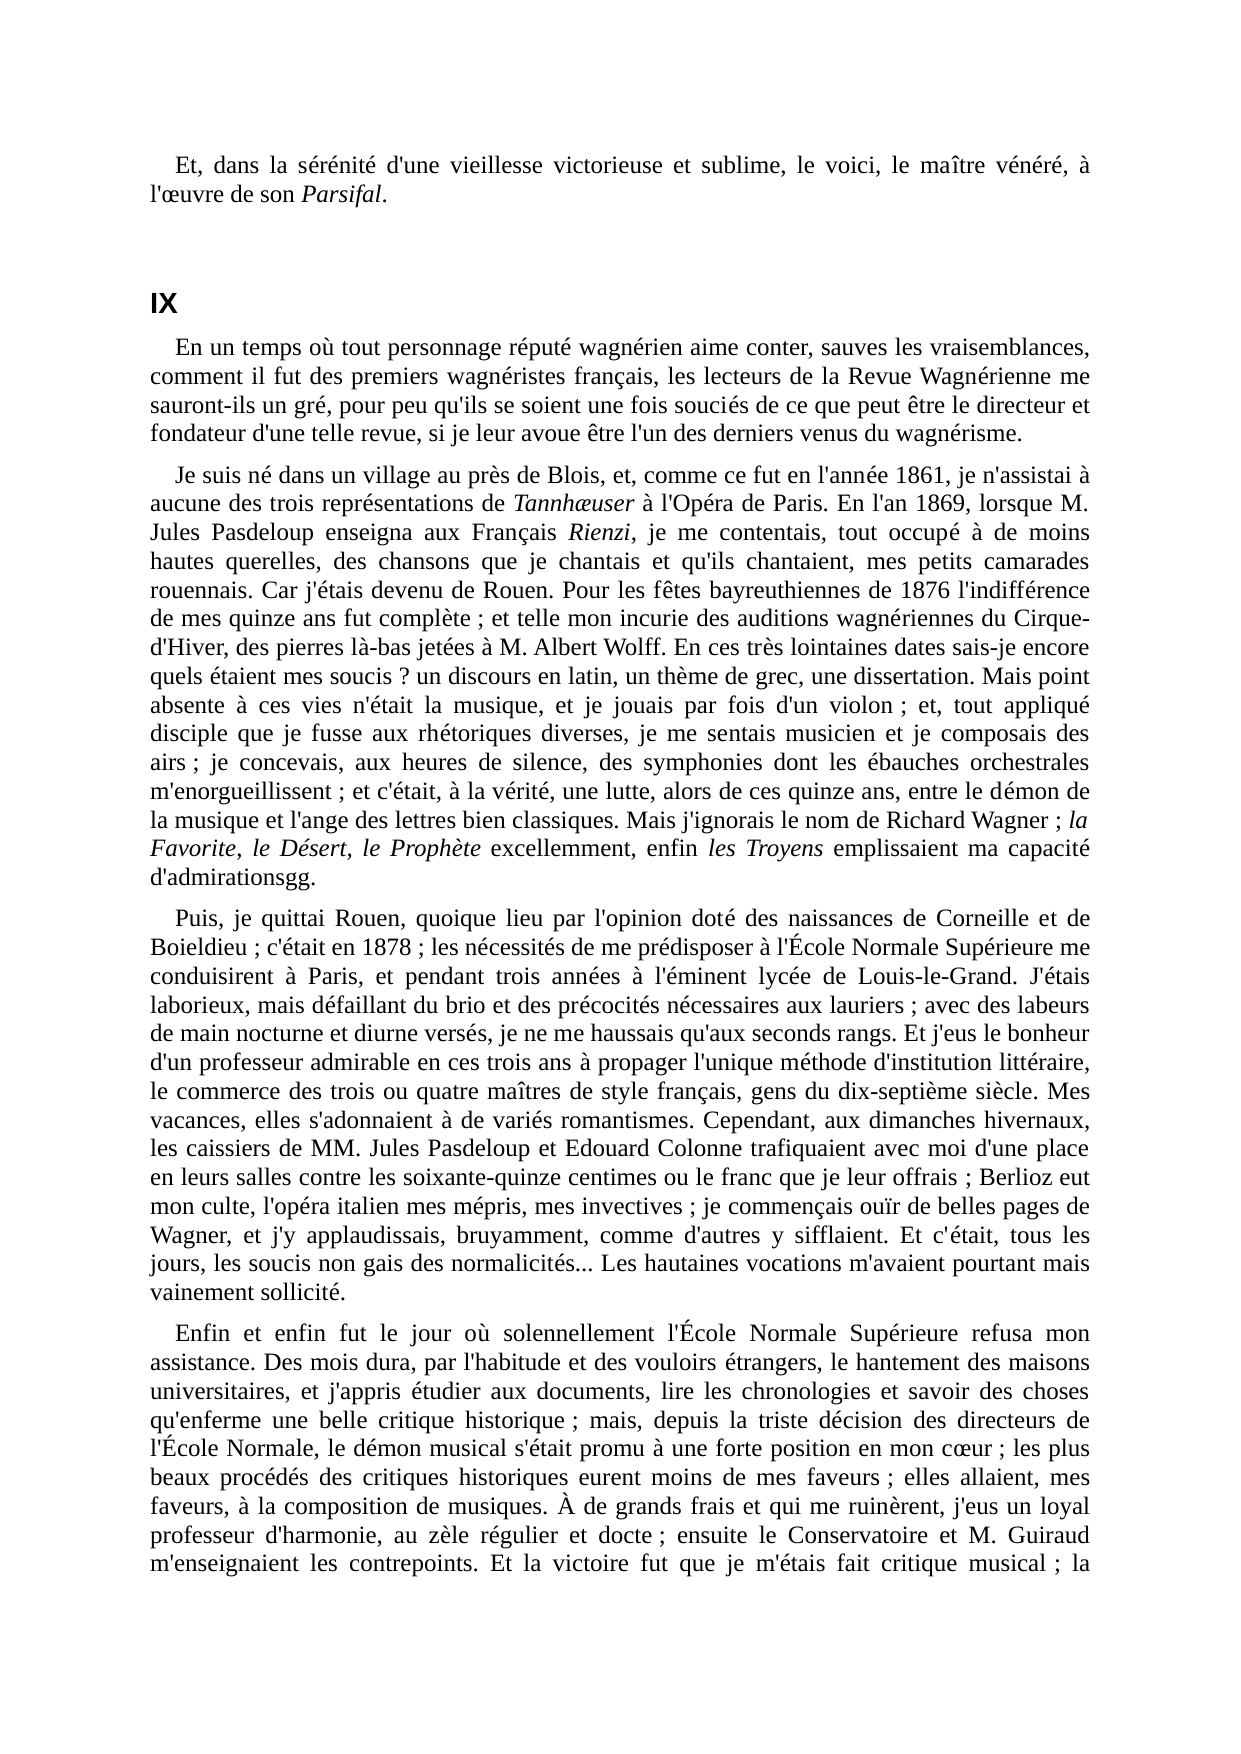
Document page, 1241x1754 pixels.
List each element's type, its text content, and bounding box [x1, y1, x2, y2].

text En un temps où tout personnage réputé wagnérien aime conter, sauves les vraisemblances, comment il fut des premiers wagnéristes français, les lecteurs de la Revue Wagnérienne me sauront-ils un gré, pour peu qu'ils se soient une fois souciés de ce que peut être le directeur et fondateur d'une telle revue, si je leur avoue être l'un des derniers venus du wagnérisme. [150, 332, 1090, 447]
text Je suis né dans un village au près de Blois, et, comme ce fut en l'année 1861, je n'assistai à aucune des trois représentations de Tannhæuser à l'Opéra de Paris. En l'an 1869, lorsque M. Jules Pasdeloup enseigna aux Français Rienzi, je me contentais, tout occupé à de moins hautes querelles, des chansons que je chantais et qu'ils chantaient, mes petits camarades rouennais. Car j'étais devenu de Rouen. Pour les fêtes bayreuthiennes de 1876 l'indifférence de mes quinze ans fut complète ; et telle mon incurie des auditions wagnériennes du Cirque-d'Hiver, des pierres là-bas jetées à M. Albert Wolff. En ces très lointaines dates sais-je encore quels étaient mes soucis ? un discours en latin, un thème de grec, une dissertation. Mais point absente à ces vies n'était la musique, et je jouais par fois d'un violon ; et, tout appliqué disciple que je fusse aux rhétoriques diverses, je me sentais musicien et je composais des airs ; je concevais, aux heures de silence, des symphonies dont les ébauches orchestrales m'enorgueillissent ; et c'était, à la vérité, une lutte, alors de ces quinze ans, entre le démon de la musique et l'ange des lettres bien classiques. Mais j'ignorais le nom de Richard Wagner ; la Favorite, le Désert, le Prophète excellemment, enfin les Troyens emplissaient ma capacité d'admirations. [150, 460, 1090, 891]
text Puis, je quittai Rouen, quoique lieu par l'opinion doté des naissances de Corneille et de Boieldieu ; c'était en 1878 ; les nécessités de me prédisposer à l'École Normale Supérieure me conduisirent à Paris, et pendant trois années à l'éminent lycée de Louis-le-Grand. J'étais laborieux, mais défaillant du brio et des précocités nécessaires aux lauriers ; avec des labeurs de main nocturne et diurne versés, je ne me haussais qu'aux seconds rangs. Et j'eus le bonheur d'un professeur admirable en ces trois ans à propager l'unique méthode d'institution littéraire, le commerce des trois ou quatre maîtres de style français, gens du dix-septième siècle. Mes vacances, elles s'adonnaient à de variés romantismes. Cependant, aux dimanches hivernaux, les caissiers de MM. Jules Pasdeloup et Edouard Colonne trafiquaient avec moi d'une place en leurs salles contre les soixante-quinze centimes ou le franc que je leur offrais ; Berlioz eut mon culte, l'opéra italien mes mépris, mes invectives ; je commençais ouïr de belles pages de Wagner, et j'y applaudissais, bruyamment, comme d'autres y sifflaient. Et c'était, tous les jours, les soucis non gais des normalicités... Les hautaines vocations m'avaient pourtant mais vainement sollicité. [150, 903, 1090, 1306]
subtitle IX [150, 286, 1090, 320]
text Enfin et enfin fut le jour où solennellement l'École Normale Supérieure refusa mon assistance. Des mois dura, par l'habitude et des vouloirs étrangers, le hantement des maisons universitaires, et j'appris étudier aux documents, lire les chronologies et savoir des choses qu'enferme une belle critique historique ; mais, depuis la triste décision des directeurs de l'École Normale, le démon musical s'était promu à une forte position en mon cœur ; les plus beaux procédés des critiques historiques eurent moins de mes faveurs ; elles allaient, mes faveurs, à la composition de musiques. À de grands frais et qui me ruinèrent, j'eus un loyal professeur d'harmonie, au zèle régulier et docte ; ensuite le Conservatoire et M. Guiraud m'enseignaient les contrepoints. Et la victoire fut que je m'étais fait critique musical ; la [150, 1318, 1090, 1577]
text Et, dans la sérénité d'une vieillesse victorieuse et sublime, le voici, le maître vénéré, à l'œuvre de son Parsifal. [150, 150, 1090, 207]
